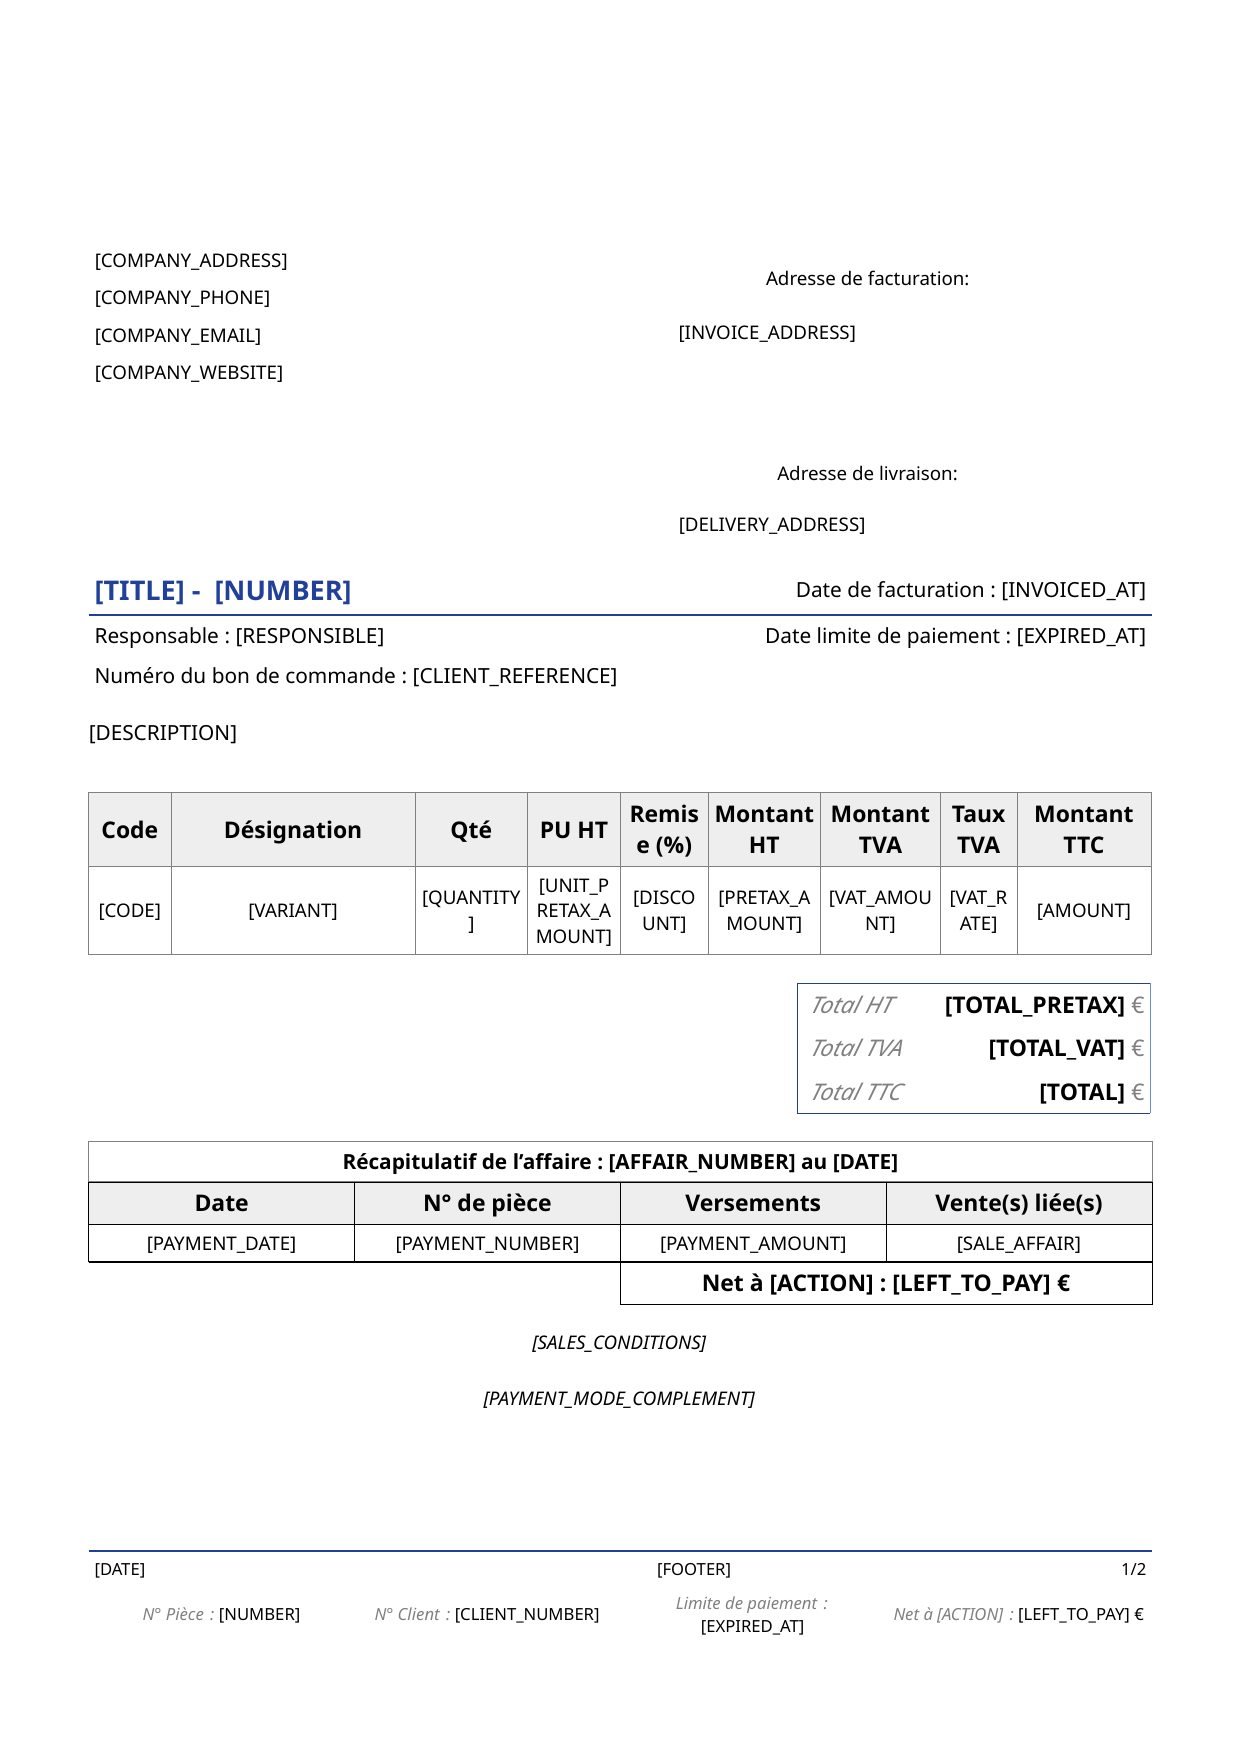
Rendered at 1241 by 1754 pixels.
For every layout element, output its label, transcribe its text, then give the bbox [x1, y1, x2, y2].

table_cell Total TTC [798, 1070, 931, 1113]
table_header [88, 983, 797, 1113]
table_header Récapitulatif de l’affaire : [AFFAIR_NUMBER] au [DATE] [89, 1142, 1152, 1181]
table_header Date [89, 1183, 354, 1224]
table_cell [PAYMENT_AMOUNT] [621, 1225, 886, 1261]
table_header Net à [ACTION] : [LEFT_TO_PAY] € [621, 1263, 1152, 1304]
table_cell Total TVA [798, 1026, 931, 1069]
table_cell [VARIANT] [172, 867, 415, 954]
table_header Code [89, 793, 171, 866]
table_cell [PAYMENT_DATE] [89, 1225, 354, 1261]
table_header Versements [621, 1183, 886, 1224]
table_cell [COMPANY_EMAIL] [89, 316, 584, 353]
table_header [89, 1263, 354, 1304]
table_cell [VAT_RATE] [941, 867, 1017, 954]
table_header Montant HT [709, 793, 820, 866]
table_cell [TOTAL] € [931, 1070, 1150, 1113]
text Adresse de livraison: [590, 460, 1145, 486]
table_header Remise (%) [621, 793, 708, 866]
text [DESCRIPTION] [88, 718, 1152, 747]
table_cell [COMPANY_PHONE] [89, 279, 584, 316]
table_header [TOTAL_PRETAX] € [931, 984, 1150, 1026]
table_cell [PAYMENT_NUMBER] [355, 1225, 620, 1261]
table_header [354, 1263, 620, 1304]
table_header Qté [416, 793, 527, 866]
table_header N° de pièce [355, 1183, 620, 1224]
table_header [SALES_CONDITIONS] [89, 1324, 1152, 1361]
table_header Vente(s) liée(s) [887, 1183, 1152, 1224]
text [DELIVERY_ADDRESS] [678, 511, 1145, 537]
table_header [TITLE] - [NUMBER] [89, 565, 608, 614]
table_cell [89, 391, 584, 431]
table_cell [SALE_AFFAIR] [887, 1225, 1152, 1261]
table_cell [PRETAX_AMOUNT] [709, 867, 820, 954]
table_cell [AMOUNT] [1018, 867, 1151, 954]
table_cell [QUANTITY] [416, 867, 527, 954]
table_header PU HT [528, 793, 620, 866]
table_header Taux TVA [941, 793, 1017, 866]
table_header Désignation [172, 793, 415, 866]
table_cell Date limite de paiement : [EXPIRED_AT] [608, 616, 1152, 656]
table_cell Numéro du bon de commande : [CLIENT_REFERENCE] [89, 656, 1152, 696]
table_cell Responsable : [RESPONSIBLE] [89, 616, 608, 656]
table_cell [UNIT_PRETAX_AMOUNT] [528, 867, 620, 954]
table_cell [TOTAL_VAT] € [931, 1026, 1150, 1069]
picture [94, 123, 219, 248]
table_header [COMPANY_ADDRESS] [89, 117, 584, 279]
table_header Adresse de facturation: [INVOICE_ADDRESS] [584, 117, 1151, 431]
table_cell [COMPANY_WEBSITE] [89, 354, 584, 391]
table_header Montant TVA [821, 793, 940, 866]
table_cell [CODE] [89, 867, 171, 954]
table_header Total HT [798, 984, 931, 1026]
table_cell [DISCOUNT] [621, 867, 708, 954]
table_header Montant TTC [1018, 793, 1151, 866]
table_header Date de facturation : [INVOICED_AT] [608, 565, 1152, 614]
table_cell [VAT_AMOUNT] [821, 867, 940, 954]
table_header [PAYMENT_MODE_COMPLEMENT] [89, 1380, 1152, 1417]
